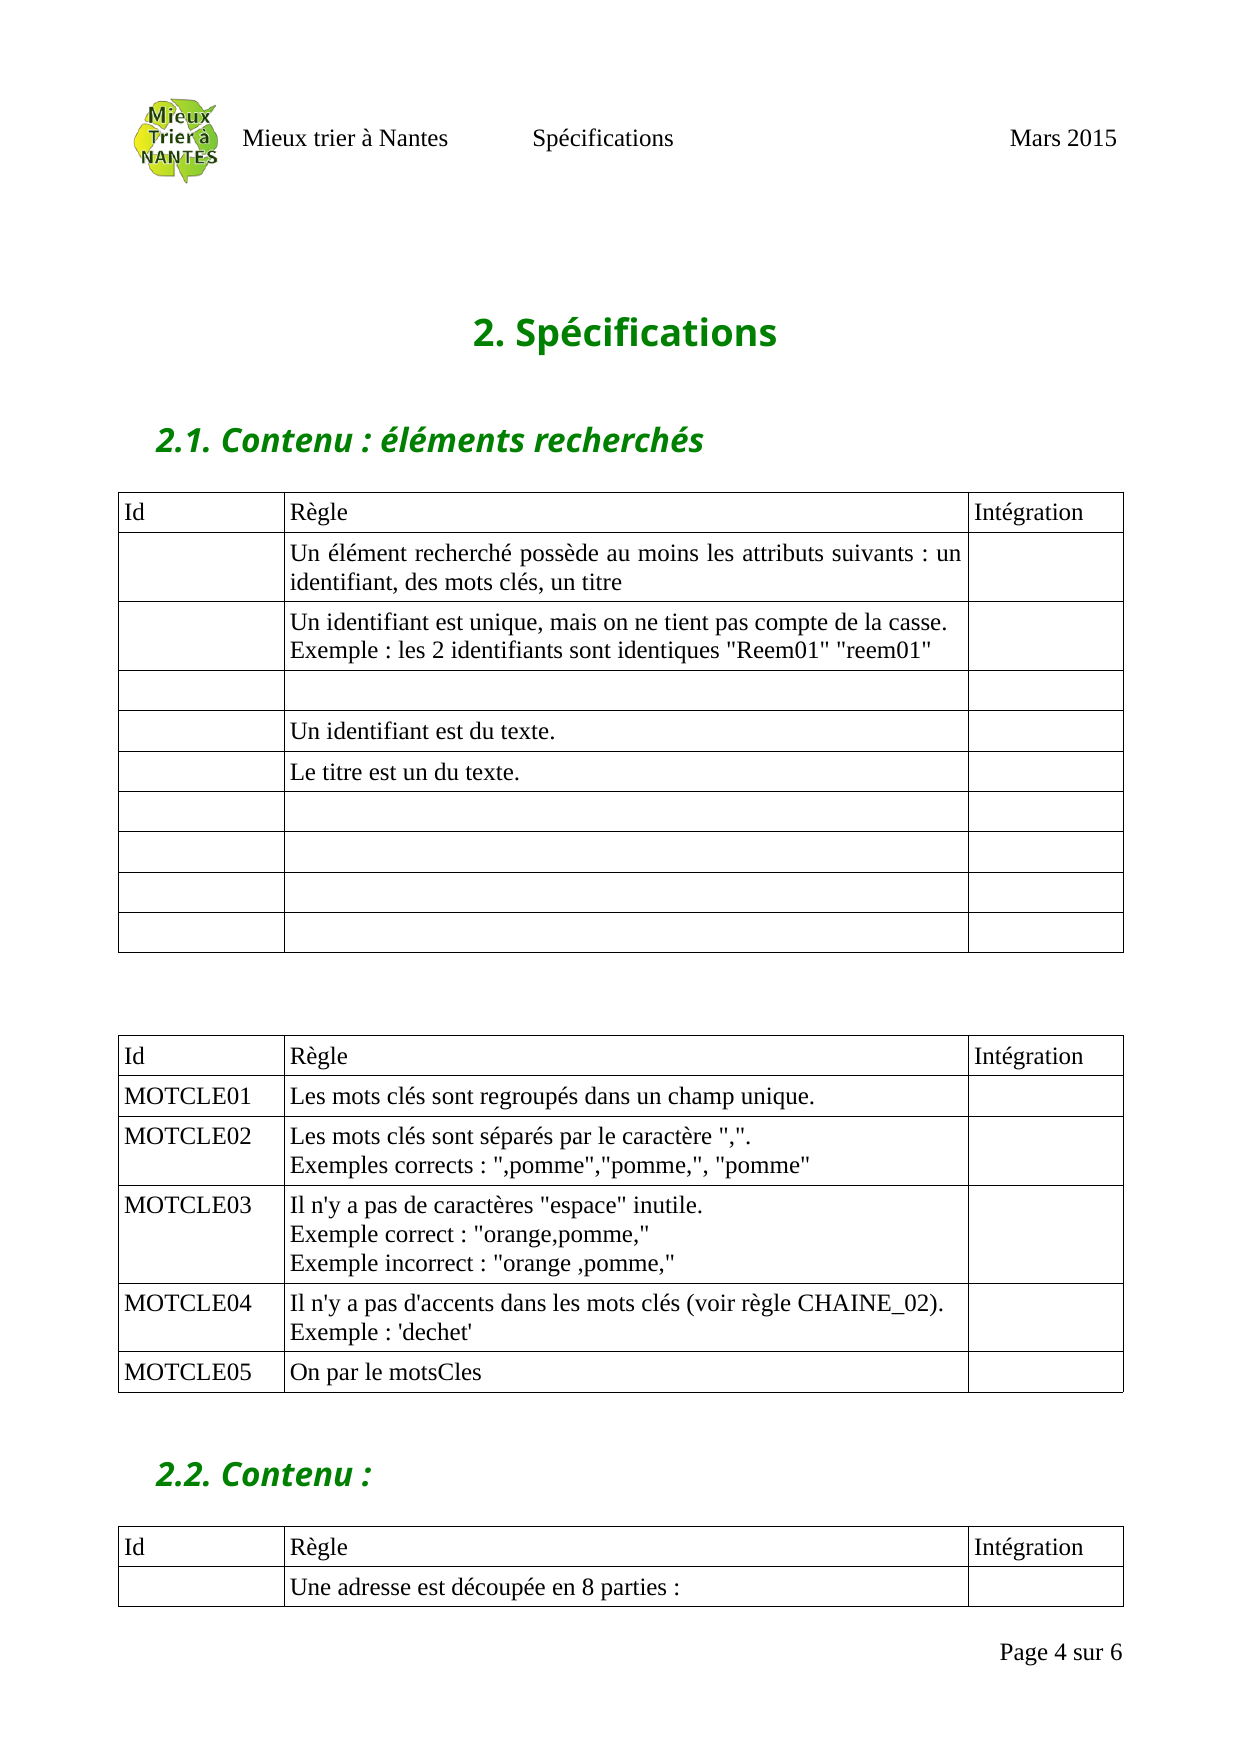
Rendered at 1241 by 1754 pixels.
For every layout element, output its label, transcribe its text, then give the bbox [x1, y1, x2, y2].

table_cell Les mots clés sont regroupés dans un champ unique. [285, 1076, 968, 1116]
table_header Intégration [969, 493, 1123, 532]
table_cell [285, 873, 968, 912]
table_cell [119, 711, 284, 751]
table_cell [119, 602, 284, 670]
table_cell [119, 873, 284, 912]
table_cell MOTCLE01 [119, 1076, 284, 1116]
table_cell [969, 913, 1123, 952]
table_cell [119, 792, 284, 831]
table_cell [969, 1284, 1123, 1351]
table_cell [969, 1567, 1123, 1606]
table_cell [969, 1186, 1123, 1282]
table_cell [969, 1117, 1123, 1184]
table_cell [969, 1352, 1123, 1392]
table_cell MOTCLE03 [119, 1186, 284, 1282]
table_header Id [119, 1527, 284, 1566]
table_cell [285, 913, 968, 952]
table_cell [119, 1567, 284, 1606]
picture [131, 95, 221, 185]
table_cell MOTCLE04 [119, 1284, 284, 1351]
table_cell [119, 913, 284, 952]
table_cell Un élément recherché possède au moins les attributs suivants : un identifiant, des mots clés, un titre [285, 533, 968, 601]
table_cell [969, 711, 1123, 751]
table_cell [285, 792, 968, 831]
table_header Règle [285, 1036, 968, 1075]
table_header Règle [285, 1527, 968, 1566]
table_header Id [119, 493, 284, 532]
table_cell [285, 832, 968, 872]
table_cell [969, 671, 1123, 710]
table_cell [285, 671, 968, 710]
table_cell MOTCLE02 [119, 1117, 284, 1184]
table_cell [119, 533, 284, 601]
table_cell [969, 792, 1123, 831]
subtitle Spécifications [118, 306, 1122, 358]
table_cell MOTCLE05 [119, 1352, 284, 1392]
table_cell Les mots clés sont séparés par le caractère ",". Exemples corrects : ",pomme","pomme,", "pomme" [285, 1117, 968, 1184]
table_cell [969, 832, 1123, 872]
table_cell On par le motsCles [285, 1352, 968, 1392]
table_cell [969, 1076, 1123, 1116]
table_cell [969, 602, 1123, 670]
table_cell Il n'y a pas de caractères "espace" inutile. Exemple correct : "orange,pomme," Exemple incorrect : "orange ,pomme," [285, 1186, 968, 1282]
table_cell Un identifiant est unique, mais on ne tient pas compte de la casse. Exemple : les 2 identifiants sont identiques "Reem01" "reem01" [285, 602, 968, 670]
table_cell Le titre est un du texte. [285, 752, 968, 791]
table_header Id [119, 1036, 284, 1075]
table_cell [119, 752, 284, 791]
table_cell [969, 533, 1123, 601]
table_header Intégration [969, 1036, 1123, 1075]
table_header Intégration [969, 1527, 1123, 1566]
table_cell [969, 752, 1123, 791]
subtitle Contenu : [148, 1451, 1122, 1496]
subtitle Contenu : éléments recherchés [148, 417, 1122, 462]
table_cell Il n'y a pas d'accents dans les mots clés (voir règle CHAINE_02). Exemple : 'dechet' [285, 1284, 968, 1351]
table_header Règle [285, 493, 968, 532]
table_cell [119, 832, 284, 872]
table_cell [119, 671, 284, 710]
table_cell [969, 873, 1123, 912]
table_cell Un identifiant est du texte. [285, 711, 968, 751]
table_cell Une adresse est découpée en 8 parties : [285, 1567, 968, 1606]
